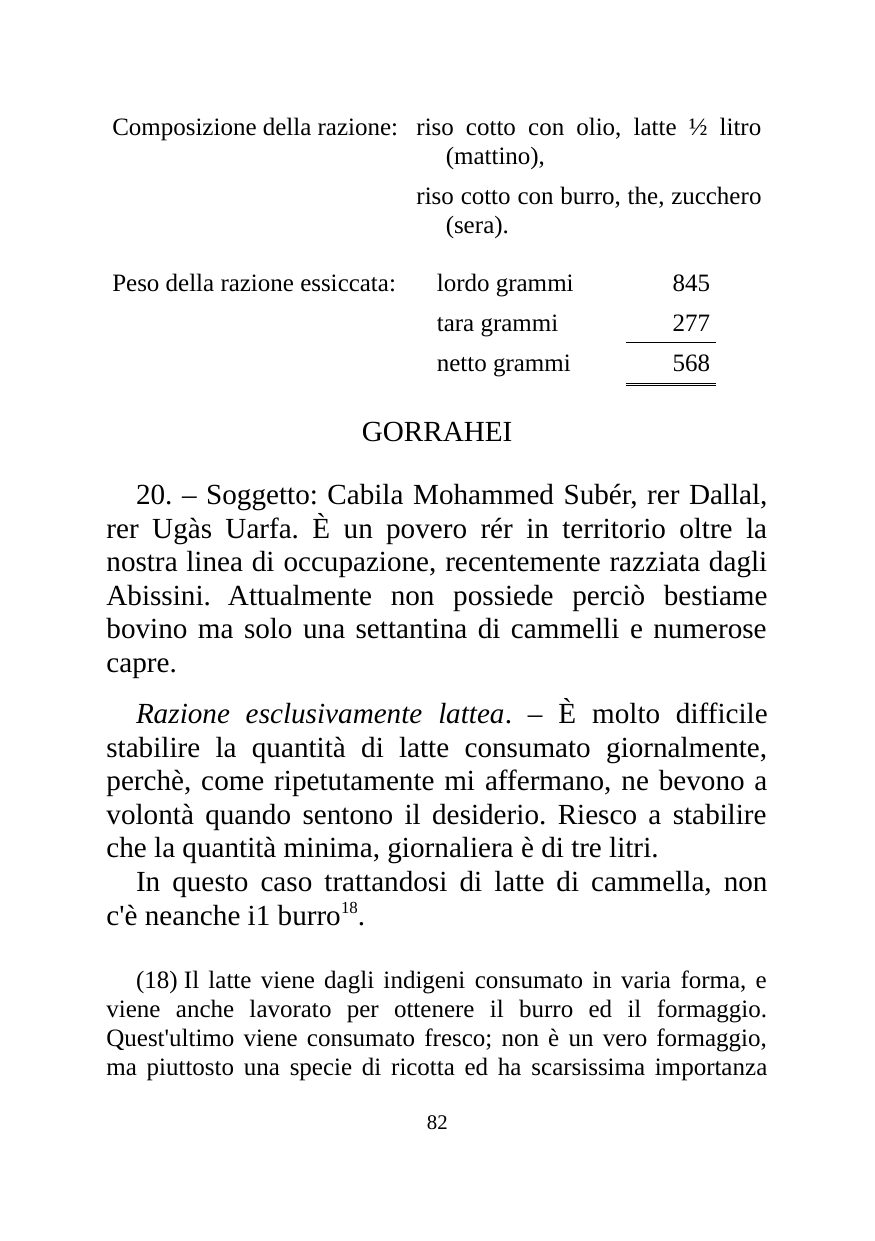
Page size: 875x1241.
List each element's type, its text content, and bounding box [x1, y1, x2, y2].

table_header Composizione della razione: [106, 106, 410, 175]
table_cell [716, 244, 767, 302]
table_cell [716, 302, 767, 342]
text In questo caso trattandosi di latte di cammella, non c'è neanche i1 burro. [106, 864, 768, 931]
text GORRAHEI [106, 414, 768, 448]
table_cell 277 [626, 302, 716, 342]
table_cell riso cotto con burro, the, zucchero (sera). [410, 175, 767, 244]
table_cell Peso della razione essiccata: [106, 244, 431, 302]
text Razione esclusivamente lattea. – È molto difficile stabilire la quantità di latte consumato giornalmente, perchè, come ripetutamente mi affermano, ne bevono a volontà quando sentono il desiderio. Riesco a stabilire che la quantità minima, giornaliera è di tre litri. [106, 696, 768, 864]
text Il latte viene dagli indigeni consumato in varia forma, e viene anche lavorato per ottenere il burro ed il formaggio. Quest'ultimo viene consumato fresco; non è un vero formaggio, ma piuttosto una specie di ricotta ed ha scarsissima importanza [106, 965, 768, 1080]
table_cell [106, 175, 410, 244]
table_cell [106, 342, 431, 383]
table_cell lordo grammi [431, 244, 626, 302]
table_header riso cotto con olio, latte ½ litro (mattino), [410, 106, 767, 175]
table_cell [716, 342, 767, 383]
table_cell 845 [626, 244, 716, 302]
table_cell tara grammi [431, 302, 626, 342]
table_cell [106, 302, 431, 342]
table_cell 568 [626, 343, 716, 383]
table_cell netto grammi [431, 342, 626, 383]
text 20. – Soggetto: Cabila Mohammed Subér, rer Dallal, rer Ugàs Uarfa. È un povero rér in territorio oltre la nostra linea di occupazione, recentemente razziata dagli Abissini. Attualmente non possiede perciò bestiame bovino ma solo una settantina di cammelli e numerose capre. [106, 477, 768, 679]
